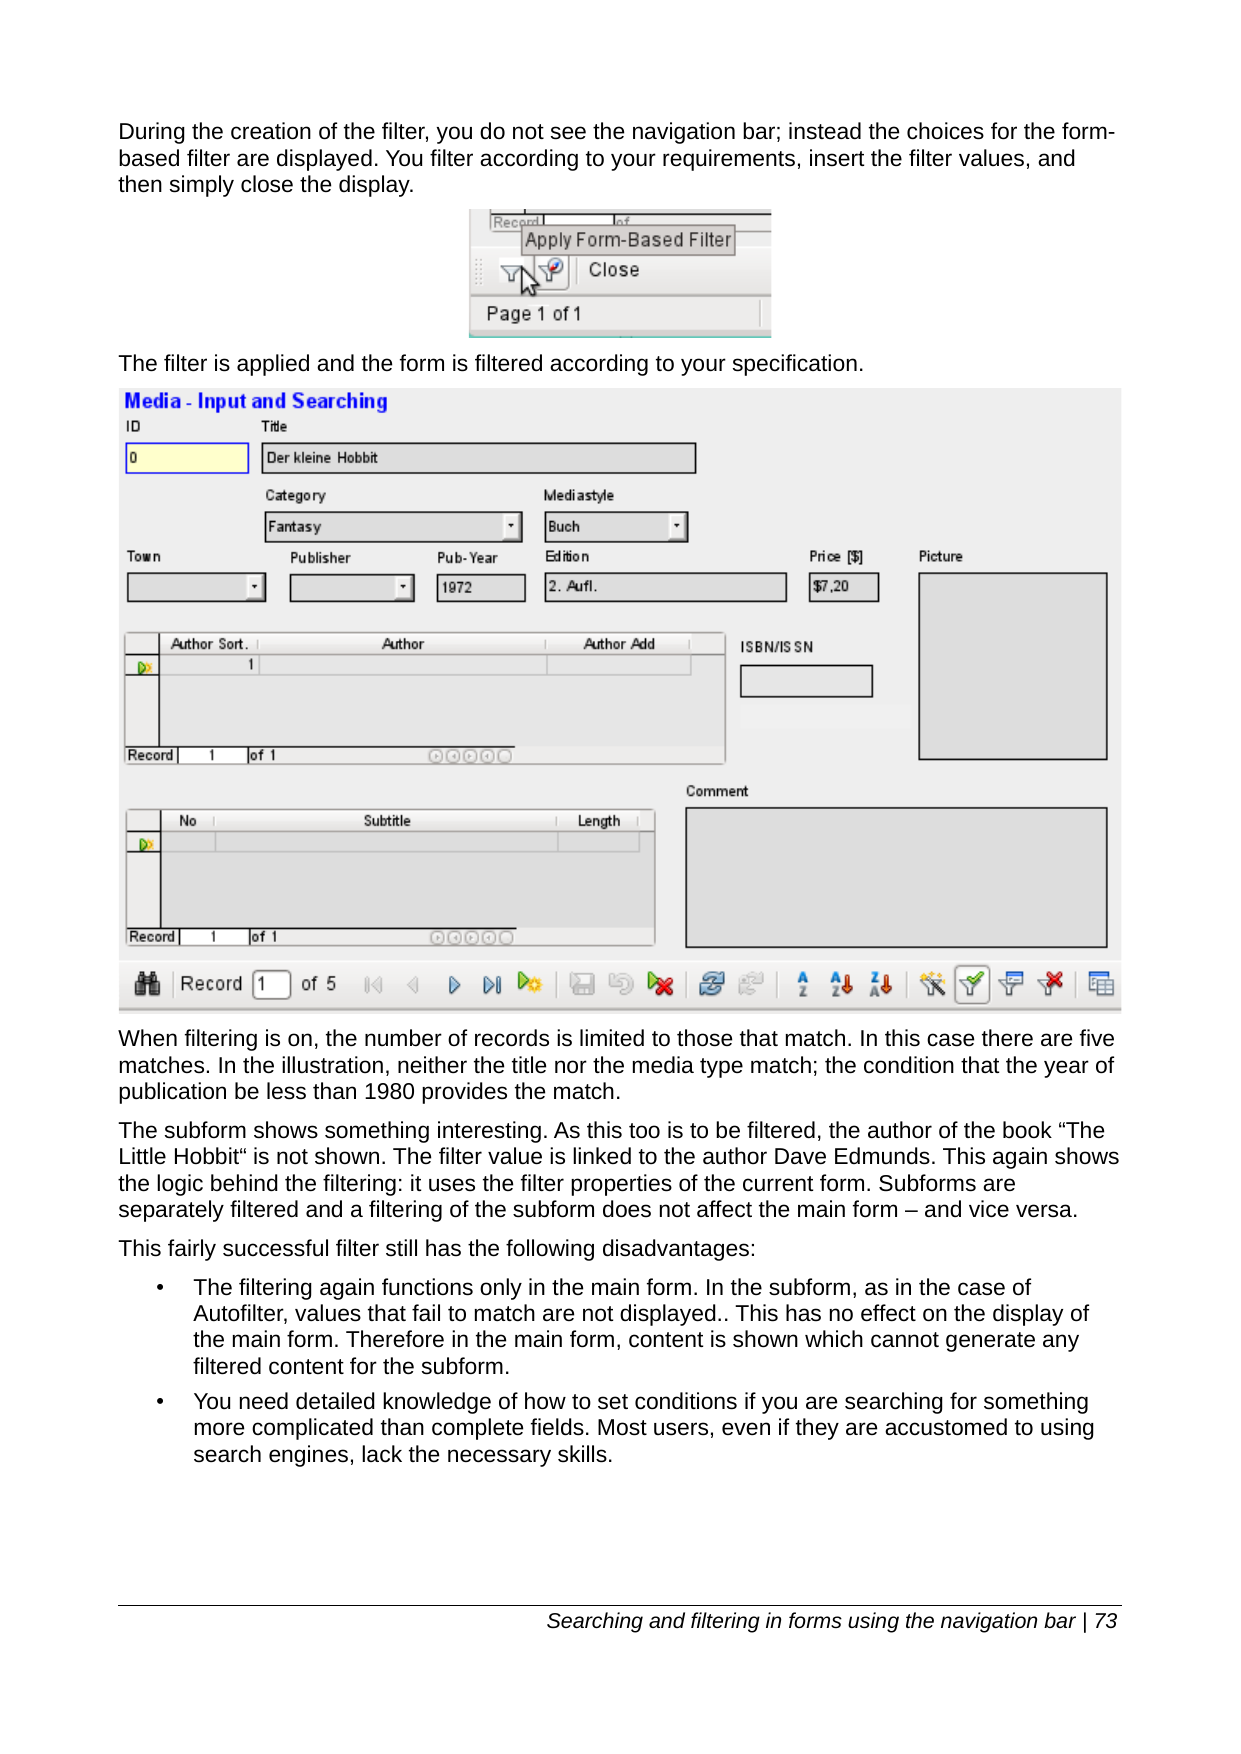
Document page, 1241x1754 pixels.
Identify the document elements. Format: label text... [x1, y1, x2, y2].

picture [118, 388, 1122, 1014]
list You need detailed knowledge of how to set conditions if you are searching for something more complicated than complete fields. Most users, even if they are accustomed to using search engines, lack the necessary skills. [156, 1388, 1122, 1467]
picture [468, 209, 772, 338]
text During the creation of the filter, you do not see the navigation bar; instead the choices for the form-based filter are displayed. You filter according to your requirements, insert the filter values, and then simply close the display. [118, 118, 1122, 197]
text The filter is applied and the form is filtered according to your specification. [118, 350, 1122, 376]
text The subform shows something interesting. As this too is to be filtered, the author of the book “The Little Hobbit“ is not shown. The filter value is linked to the author Dave Edmunds. This again shows the logic behind the filtering: it uses the filter properties of the current form. Subforms are separately filtered and a filtering of the subform does not affect the main form – and vice versa. [118, 1117, 1122, 1222]
text When filtering is on, the number of records is limited to those that match. In this case there are five matches. In the illustration, neither the title nor the media type match; the condition that the year of publication be less than 1980 provides the match. [118, 1025, 1122, 1104]
text This fairly successful filter still has the following disadvantages: [118, 1235, 1122, 1261]
list The filtering again functions only in the main form. In the subform, as in the case of Autofilter, values that fail to match are not displayed.. This has no effect on the display of the main form. Therefore in the main form, content is shown which cannot generate any filtered content for the subform. [156, 1274, 1122, 1379]
